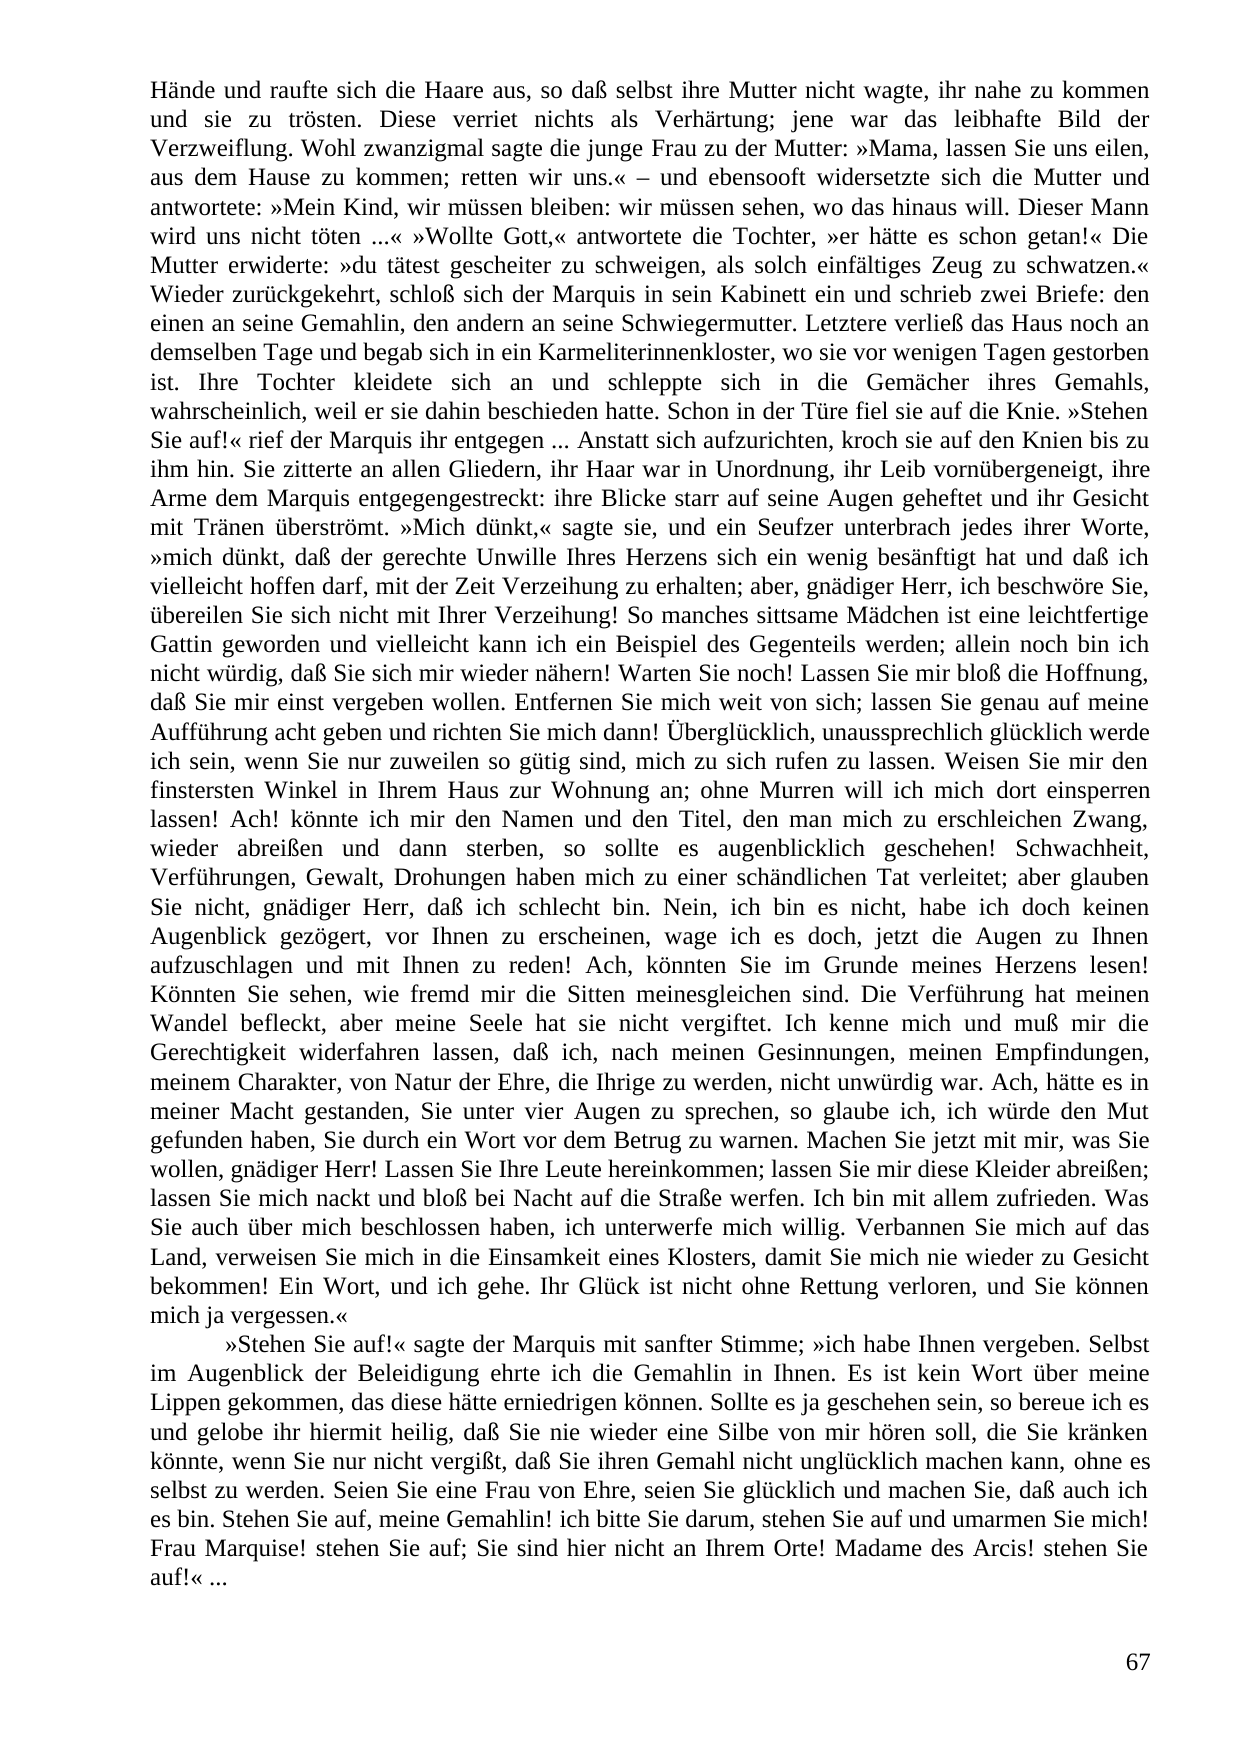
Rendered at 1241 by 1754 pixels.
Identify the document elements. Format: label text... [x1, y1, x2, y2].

text Hände und raufte sich die Haare aus, so daß selbst ihre Mutter nicht wagte, ihr nahe zu kommen und sie zu trösten. Diese verriet nichts als Verhärtung; jene war das leibhafte Bild der Verzweiflung. Wohl zwanzigmal sagte die junge Frau zu der Mutter: »Mama, lassen Sie uns eilen, aus dem Hause zu kommen; retten wir uns.« – und ebensooft widersetzte sich die Mutter und antwortete: »Mein Kind, wir müssen bleiben: wir müssen sehen, wo das hinaus will. Dieser Mann wird uns nicht töten ...« »Wollte Gott,« antwortete die Tochter, »er hätte es schon getan!« Die Mutter erwiderte: »du tätest gescheiter zu schweigen, als solch einfältiges Zeug zu schwatzen.« Wieder zurückgekehrt, schloß sich der Marquis in sein Kabinett ein und schrieb zwei Briefe: den einen an seine Gemahlin, den andern an seine Schwiegermutter. Letztere verließ das Haus noch an demselben Tage und begab sich in ein Karmeliterinnenkloster, wo sie vor wenigen Tagen gestorben ist. Ihre Tochter kleidete sich an und schleppte sich in die Gemächer ihres Gemahls, wahrscheinlich, weil er sie dahin beschieden hatte. Schon in der Türe fiel sie auf die Knie. »Stehen Sie auf!« rief der Marquis ihr entgegen ... Anstatt sich aufzurichten, kroch sie auf den Knien bis zu ihm hin. Sie zitterte an allen Gliedern, ihr Haar war in Unordnung, ihr Leib vornübergeneigt, ihre Arme dem Marquis entgegengestreckt: ihre Blicke starr auf seine Augen geheftet und ihr Gesicht mit Tränen überströmt. »Mich dünkt,« sagte sie, und ein Seufzer unterbrach jedes ihrer Worte, »mich dünkt, daß der gerechte Unwille Ihres Herzens sich ein wenig besänftigt hat und daß ich vielleicht hoffen darf, mit der Zeit Verzeihung zu erhalten; aber, gnädiger Herr, ich beschwöre Sie, übereilen Sie sich nicht mit Ihrer Verzeihung! So manches sittsame Mädchen ist eine leichtfertige Gattin geworden und vielleicht kann ich ein Beispiel des Gegenteils werden; allein noch bin ich nicht würdig, daß Sie sich mir wieder nähern! Warten Sie noch! Lassen Sie mir bloß die Hoffnung, daß Sie mir einst vergeben wollen. Entfernen Sie mich weit von sich; lassen Sie genau auf meine Aufführung acht geben und richten Sie mich dann! Überglücklich, unaussprechlich glücklich werde ich sein, wenn Sie nur zuweilen so gütig sind, mich zu sich rufen zu lassen. Weisen Sie mir den finstersten Winkel in Ihrem Haus zur Wohnung an; ohne Murren will ich mich dort einsperren lassen! Ach! könnte ich mir den Namen und den Titel, den man mich zu erschleichen Zwang, wieder abreißen und dann sterben, so sollte es augenblicklich geschehen! Schwachheit, Verführungen, Gewalt, Drohungen haben mich zu einer schändlichen Tat verleitet; aber glauben Sie nicht, gnädiger Herr, daß ich schlecht bin. Nein, ich bin es nicht, habe ich doch keinen Augenblick gezögert, vor Ihnen zu erscheinen, wage ich es doch, jetzt die Augen zu Ihnen aufzuschlagen und mit Ihnen zu reden! Ach, könnten Sie im Grunde meines Herzens lesen! Könnten Sie sehen, wie fremd mir die Sitten meinesgleichen sind. Die Verführung hat meinen Wandel befleckt, aber meine Seele hat sie nicht vergiftet. Ich kenne mich und muß mir die Gerechtigkeit widerfahren lassen, daß ich, nach meinen Gesinnungen, meinen Empfindungen, meinem Charakter, von Natur der Ehre, die Ihrige zu werden, nicht unwürdig war. Ach, hätte es in meiner Macht gestanden, Sie unter vier Augen zu sprechen, so glaube ich, ich würde den Mut gefunden haben, Sie durch ein Wort vor dem Betrug zu warnen. Machen Sie jetzt mit mir, was Sie wollen, gnädiger Herr! Lassen Sie Ihre Leute hereinkommen; lassen Sie mir diese Kleider abreißen; lassen Sie mich nackt und bloß bei Nacht auf die Straße werfen. Ich bin mit allem zufrieden. Was Sie auch über mich beschlossen haben, ich unterwerfe mich willig. Verbannen Sie mich auf das Land, verweisen Sie mich in die Einsamkeit eines Klosters, damit Sie mich nie wieder zu Gesicht bekommen! Ein Wort, und ich gehe. Ihr Glück ist nicht ohne Rettung verloren, und Sie können mich ja vergessen.« [150, 75, 1151, 1329]
text »Stehen Sie auf!« sagte der Marquis mit sanfter Stimme; »ich habe Ihnen vergeben. Selbst im Augenblick der Beleidigung ehrte ich die Gemahlin in Ihnen. Es ist kein Wort über meine Lippen gekommen, das diese hätte erniedrigen können. Sollte es ja geschehen sein, so bereue ich es und gelobe ihr hiermit heilig, daß Sie nie wieder eine Silbe von mir hören soll, die Sie kränken könnte, wenn Sie nur nicht vergißt, daß Sie ihren Gemahl nicht unglücklich machen kann, ohne es selbst zu werden. Seien Sie eine Frau von Ehre, seien Sie glücklich und machen Sie, daß auch ich es bin. Stehen Sie auf, meine Gemahlin! ich bitte Sie darum, stehen Sie auf und umarmen Sie mich! Frau Marquise! stehen Sie auf; Sie sind hier nicht an Ihrem Orte! Madame des Arcis! stehen Sie auf!« ... [150, 1329, 1151, 1591]
